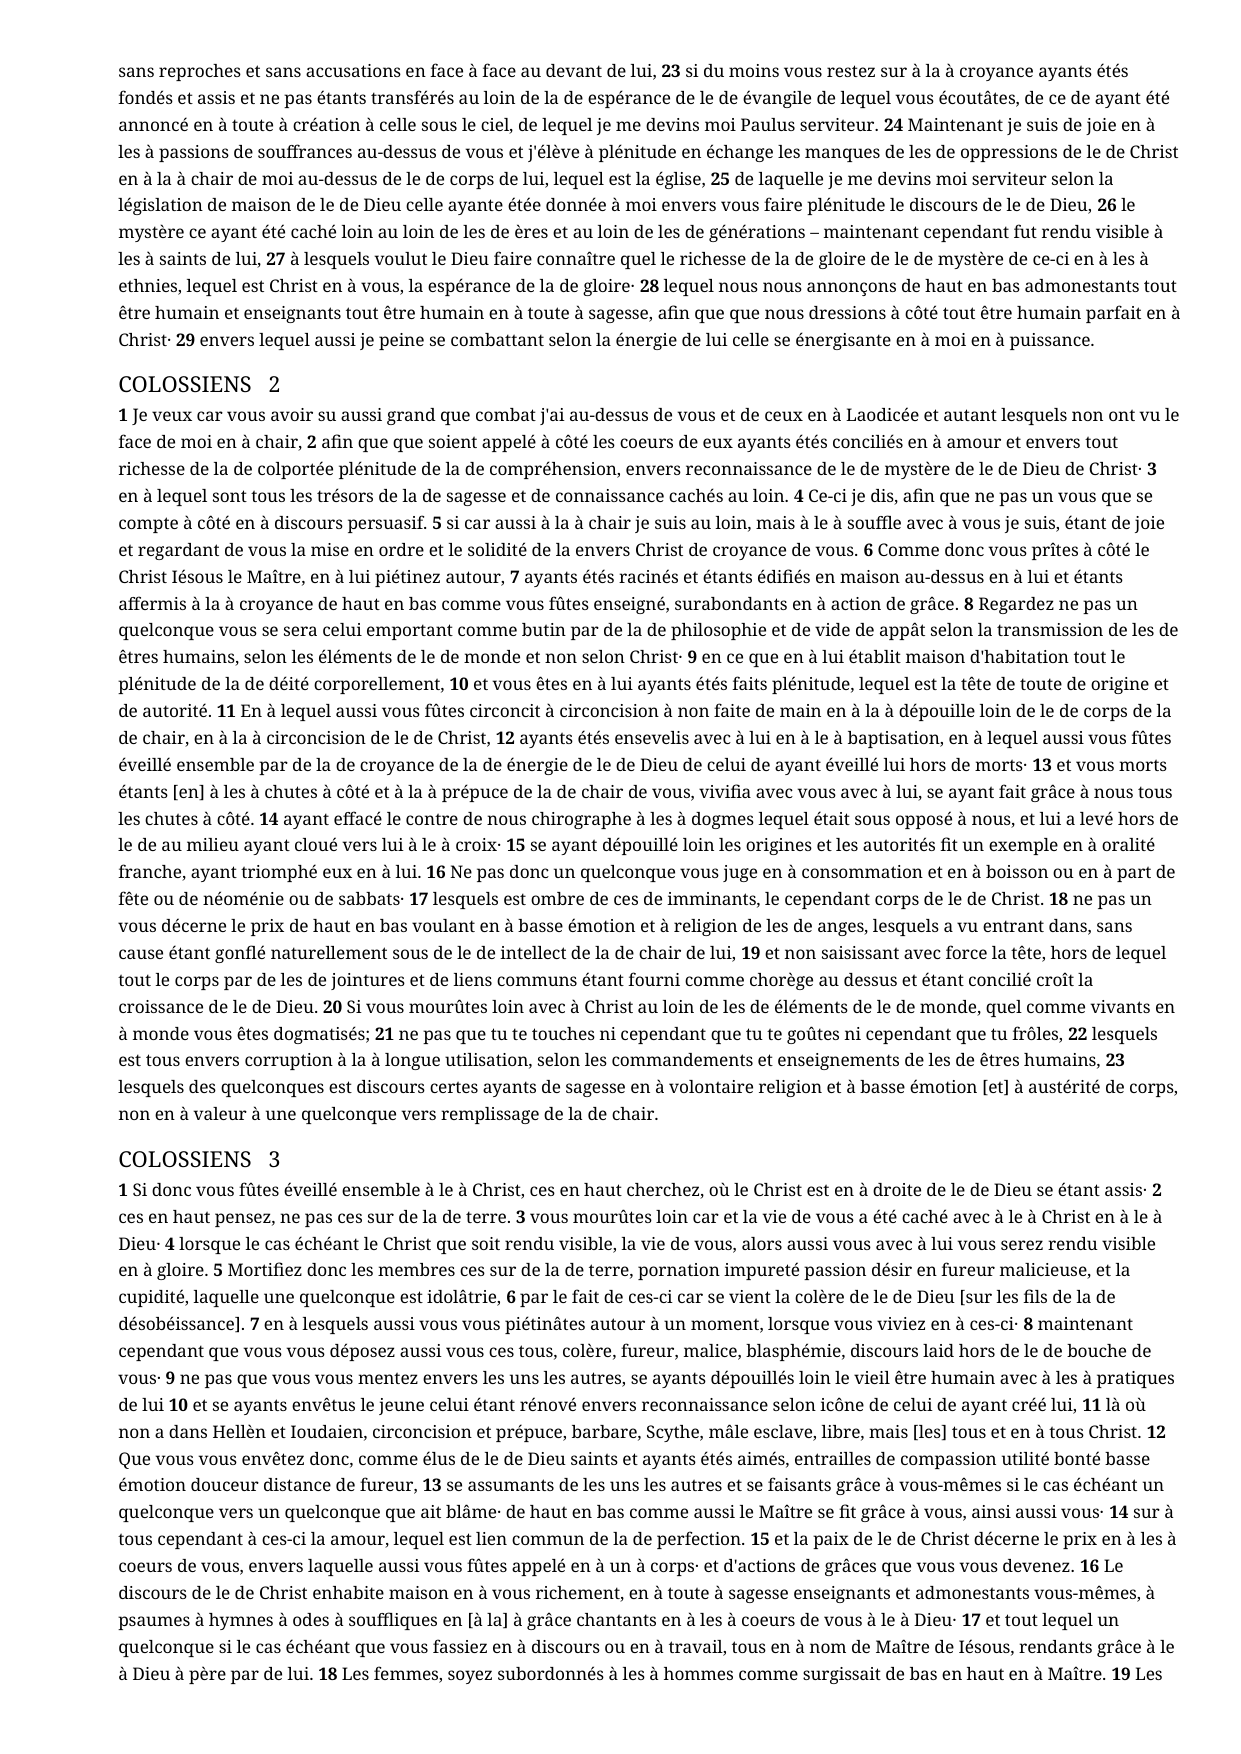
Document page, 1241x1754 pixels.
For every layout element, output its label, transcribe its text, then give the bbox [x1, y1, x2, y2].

text 1 Si donc vous fûtes éveillé ensemble à le à Christ, ces en haut cherchez, où le Christ est en à droite de le de Dieu se étant assis· 2 ces en haut pensez, ne pas ces sur de la de terre. 3 vous mourûtes loin car et la vie de vous a été caché avec à le à Christ en à le à Dieu· 4 lorsque le cas échéant le Christ que soit rendu visible, la vie de vous, alors aussi vous avec à lui vous serez rendu visible en à gloire. 5 Mortifiez donc les membres ces sur de la de terre, pornation impureté passion désir en fureur malicieuse, et la cupidité, laquelle une quelconque est idolâtrie, 6 par le fait de ces-ci car se vient la colère de le de Dieu [sur les fils de la de désobéissance]. 7 en à lesquels aussi vous vous piétinâtes autour à un moment, lorsque vous viviez en à ces-ci· 8 maintenant cependant que vous vous déposez aussi vous ces tous, colère, fureur, malice, blasphémie, discours laid hors de le de bouche de vous· 9 ne pas que vous vous mentez envers les uns les autres, se ayants dépouillés loin le vieil être humain avec à les à pratiques de lui 10 et se ayants envêtus le jeune celui étant rénové envers reconnaissance selon icône de celui de ayant créé lui, 11 là où non a dans Hellèn et Ioudaien, circoncision et prépuce, barbare, Scythe, mâle esclave, libre, mais [les] tous et en à tous Christ. 12 Que vous vous envêtez donc, comme élus de le de Dieu saints et ayants étés aimés, entrailles de compassion utilité bonté basse émotion douceur distance de fureur, 13 se assumants de les uns les autres et se faisants grâce à vous-mêmes si le cas échéant un quelconque vers un quelconque que ait blâme· de haut en bas comme aussi le Maître se fit grâce à vous, ainsi aussi vous· 14 sur à tous cependant à ces-ci la amour, lequel est lien commun de la de perfection. 15 et la paix de le de Christ décerne le prix en à les à coeurs de vous, envers laquelle aussi vous fûtes appelé en à un à corps· et d'actions de grâces que vous vous devenez. 16 Le discours de le de Christ enhabite maison en à vous richement, en à toute à sagesse enseignants et admonestants vous-mêmes, à psaumes à hymnes à odes à souffliques en [à la] à grâce chantants en à les à coeurs de vous à le à Dieu· 17 et tout lequel un quelconque si le cas échéant que vous fassiez en à discours ou en à travail, tous en à nom de Maître de Iésous, rendants grâce à le à Dieu à père par de lui. 18 Les femmes, soyez subordonnés à les à hommes comme surgissait de bas en haut en à Maître. 19 Les [118, 1178, 1181, 1685]
text COLOSSIENS 3 [118, 1144, 1181, 1173]
text COLOSSIENS 2 [118, 369, 1181, 399]
text 1 Je veux car vous avoir su aussi grand que combat j'ai au-dessus de vous et de ceux en à Laodicée et autant lesquels non ont vu le face de moi en à chair, 2 afin que que soient appelé à côté les coeurs de eux ayants étés conciliés en à amour et envers tout richesse de la de colportée plénitude de la de compréhension, envers reconnaissance de le de mystère de le de Dieu de Christ· 3 en à lequel sont tous les trésors de la de sagesse et de connaissance cachés au loin. 4 Ce-ci je dis, afin que ne pas un vous que se compte à côté en à discours persuasif. 5 si car aussi à la à chair je suis au loin, mais à le à souffle avec à vous je suis, étant de joie et regardant de vous la mise en ordre et le solidité de la envers Christ de croyance de vous. 6 Comme donc vous prîtes à côté le Christ Iésous le Maître, en à lui piétinez autour, 7 ayants étés racinés et étants édifiés en maison au-dessus en à lui et étants affermis à la à croyance de haut en bas comme vous fûtes enseigné, surabondants en à action de grâce. 8 Regardez ne pas un quelconque vous se sera celui emportant comme butin par de la de philosophie et de vide de appât selon la transmission de les de êtres humains, selon les éléments de le de monde et non selon Christ· 9 en ce que en à lui établit maison d'habitation tout le plénitude de la de déité corporellement, 10 et vous êtes en à lui ayants étés faits plénitude, lequel est la tête de toute de origine et de autorité. 11 En à lequel aussi vous fûtes circoncit à circoncision à non faite de main en à la à dépouille loin de le de corps de la de chair, en à la à circoncision de le de Christ, 12 ayants étés ensevelis avec à lui en à le à baptisation, en à lequel aussi vous fûtes éveillé ensemble par de la de croyance de la de énergie de le de Dieu de celui de ayant éveillé lui hors de morts· 13 et vous morts étants [en] à les à chutes à côté et à la à prépuce de la de chair de vous, vivifia avec vous avec à lui, se ayant fait grâce à nous tous les chutes à côté. 14 ayant effacé le contre de nous chirographe à les à dogmes lequel était sous opposé à nous, et lui a levé hors de le de au milieu ayant cloué vers lui à le à croix· 15 se ayant dépouillé loin les origines et les autorités fit un exemple en à oralité franche, ayant triomphé eux en à lui. 16 Ne pas donc un quelconque vous juge en à consommation et en à boisson ou en à part de fête ou de néoménie ou de sabbats· 17 lesquels est ombre de ces de imminants, le cependant corps de le de Christ. 18 ne pas un vous décerne le prix de haut en bas voulant en à basse émotion et à religion de les de anges, lesquels a vu entrant dans, sans cause étant gonflé naturellement sous de le de intellect de la de chair de lui, 19 et non saisissant avec force la tête, hors de lequel tout le corps par de les de jointures et de liens communs étant fourni comme chorège au dessus et étant concilié croît la croissance de le de Dieu. 20 Si vous mourûtes loin avec à Christ au loin de les de éléments de le de monde, quel comme vivants en à monde vous êtes dogmatisés; 21 ne pas que tu te touches ni cependant que tu te goûtes ni cependant que tu frôles, 22 lesquels est tous envers corruption à la à longue utilisation, selon les commandements et enseignements de les de êtres humains, 23 lesquels des quelconques est discours certes ayants de sagesse en à volontaire religion et à basse émotion [et] à austérité de corps, non en à valeur à une quelconque vers remplissage de la de chair. [118, 403, 1181, 1126]
text sans reproches et sans accusations en face à face au devant de lui, 23 si du moins vous restez sur à la à croyance ayants étés fondés et assis et ne pas étants transférés au loin de la de espérance de le de évangile de lequel vous écoutâtes, de ce de ayant été annoncé en à toute à création à celle sous le ciel, de lequel je me devins moi Paulus serviteur. 24 Maintenant je suis de joie en à les à passions de souffrances au-dessus de vous et j'élève à plénitude en échange les manques de les de oppressions de le de Christ en à la à chair de moi au-dessus de le de corps de lui, lequel est la église, 25 de laquelle je me devins moi serviteur selon la législation de maison de le de Dieu celle ayante étée donnée à moi envers vous faire plénitude le discours de le de Dieu, 26 le mystère ce ayant été caché loin au loin de les de ères et au loin de les de générations – maintenant cependant fut rendu visible à les à saints de lui, 27 à lesquels voulut le Dieu faire connaître quel le richesse de la de gloire de le de mystère de ce-ci en à les à ethnies, lequel est Christ en à vous, la espérance de la de gloire· 28 lequel nous nous annonçons de haut en bas admonestants tout être humain et enseignants tout être humain en à toute à sagesse, afin que que nous dressions à côté tout être humain parfait en à Christ· 29 envers lequel aussi je peine se combattant selon la énergie de lui celle se énergisante en à moi en à puissance. [118, 59, 1181, 351]
